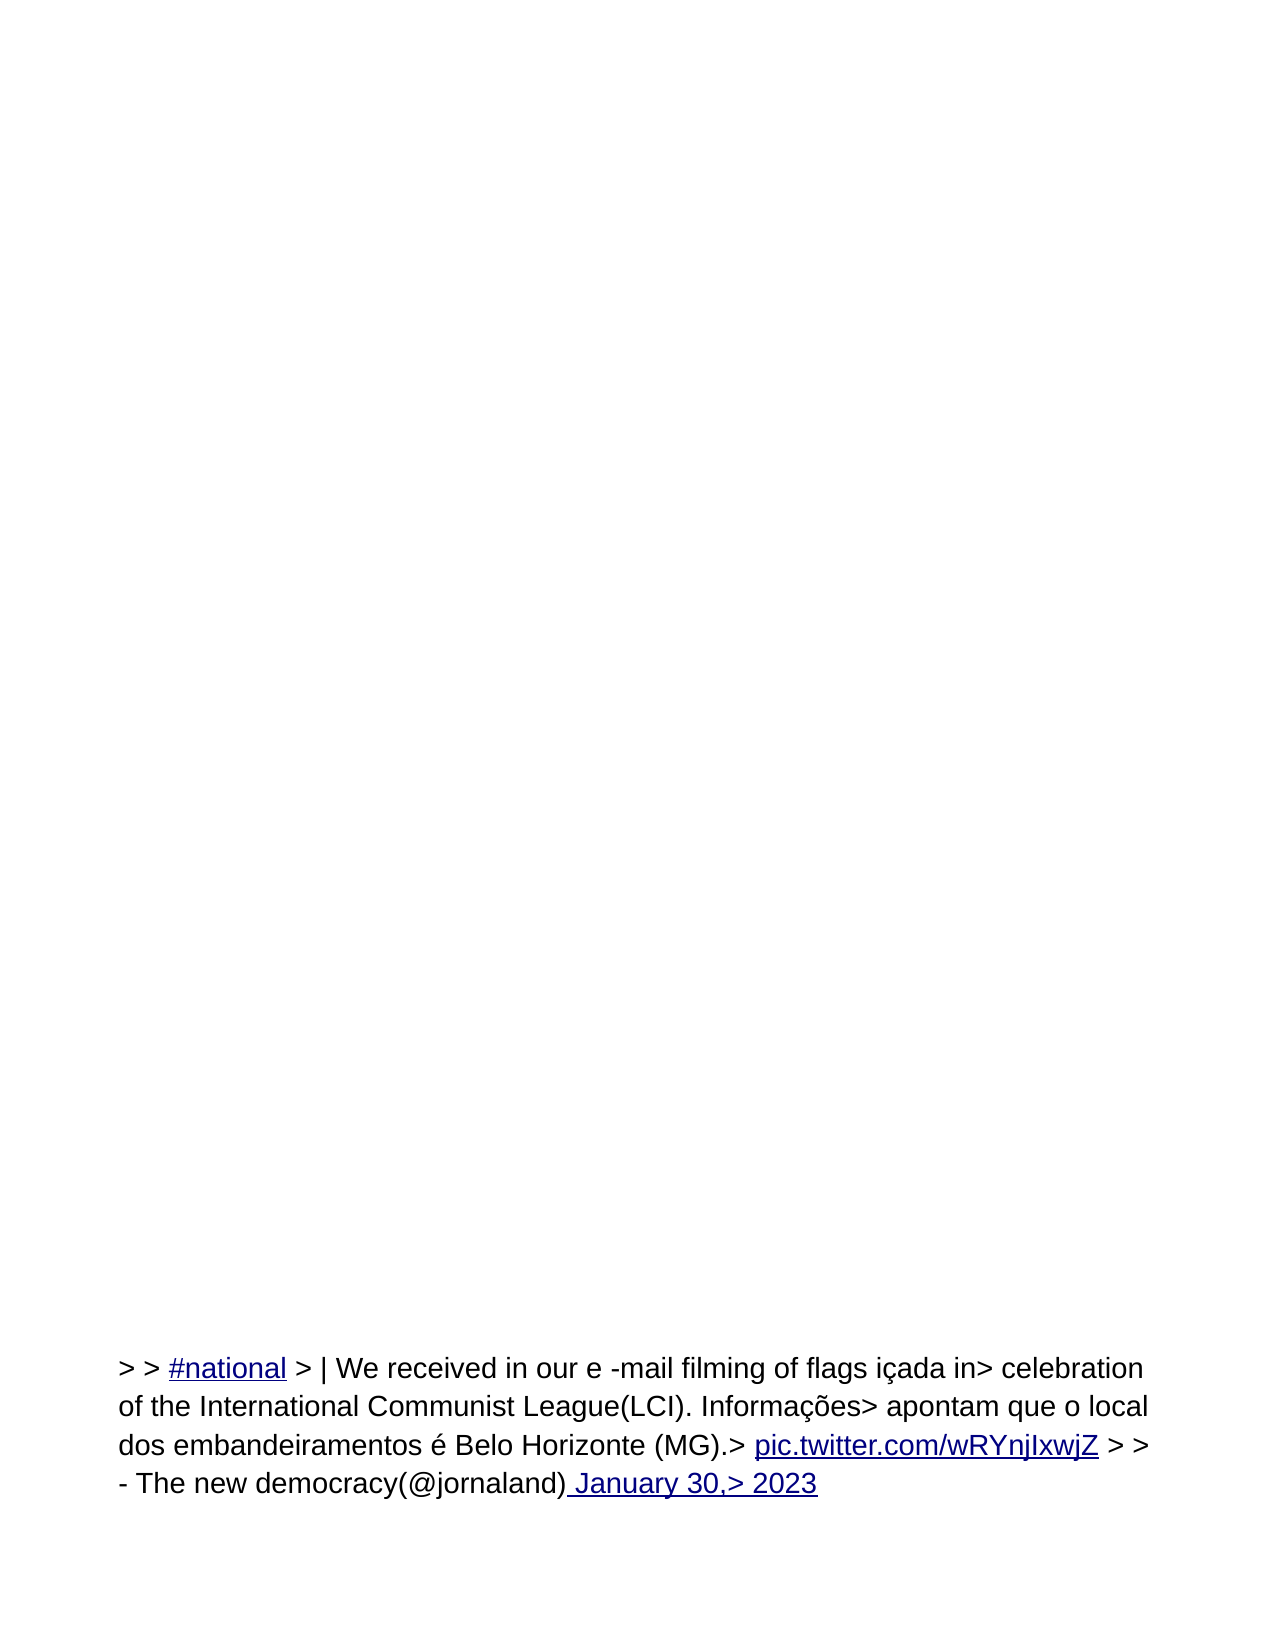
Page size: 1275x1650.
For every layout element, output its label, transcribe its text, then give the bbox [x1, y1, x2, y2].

text > > #national > | We received in our e -mail filming of flags içada in> celebration of the International Communist League(LCI). Informações> apontam que o local dos embandeiramentos é Belo Horizonte (MG).> pic.twitter.com/wRYnjIxwjZ > > - The new democracy(@jornaland) January 30,> 2023 [118, 118, 1157, 1500]
